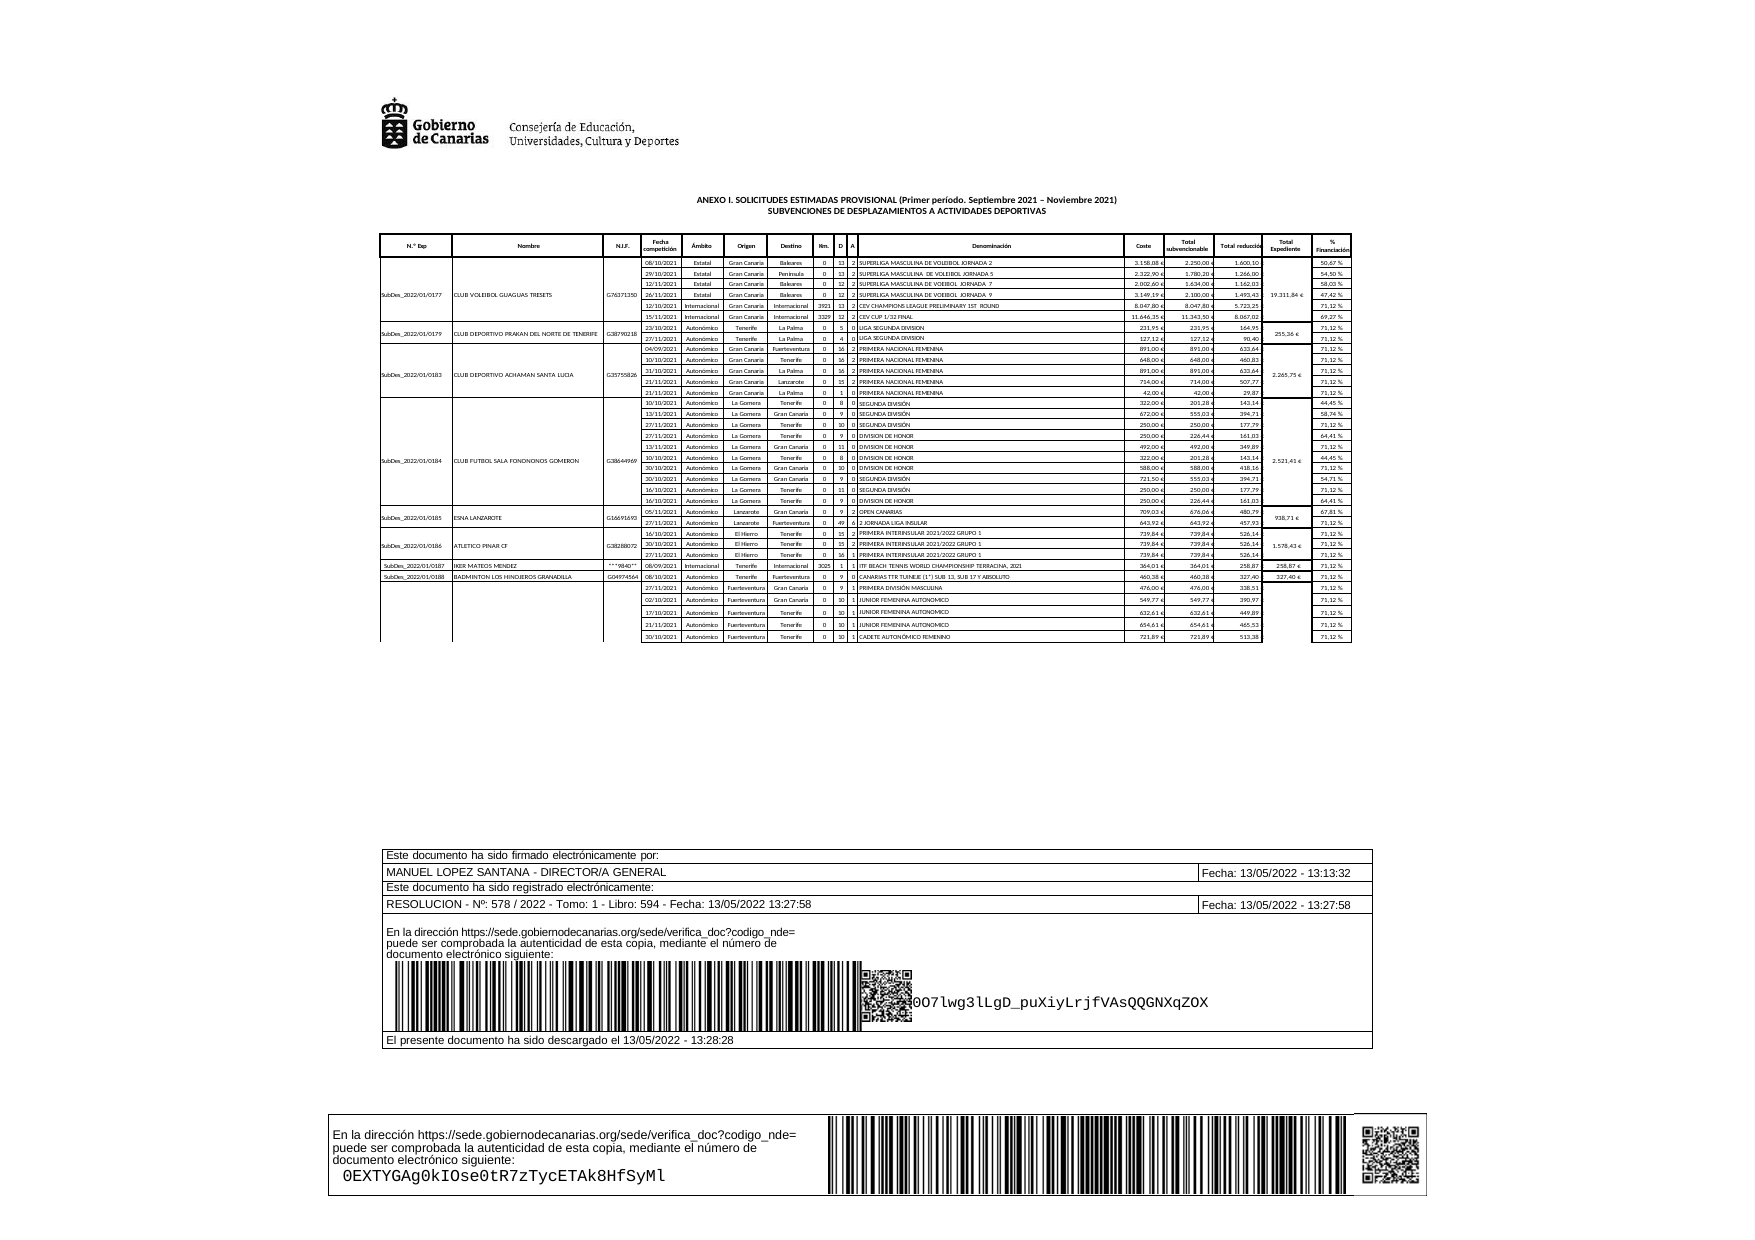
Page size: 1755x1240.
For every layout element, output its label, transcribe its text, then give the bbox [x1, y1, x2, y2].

table_cell 0 [848, 474, 857, 483]
table_cell 16 [834, 365, 847, 375]
table_cell 12 [834, 289, 847, 299]
table_cell La Gomera [724, 463, 767, 472]
table_header N.I.F. [604, 235, 640, 256]
table_cell 64,41 % [1313, 430, 1351, 440]
table_cell 1 [848, 594, 857, 605]
table_cell 0 [814, 528, 833, 537]
table_cell 71,12 % [1313, 365, 1351, 375]
table_cell SEGUNDA DIVISIÓN [858, 419, 1124, 429]
table_cell 71,12 % [1313, 354, 1351, 364]
table_cell 05/11/2021 [642, 506, 681, 516]
table_cell Autonómico [682, 517, 723, 527]
table_cell 250,00 € [1165, 484, 1213, 494]
table_cell 390,97 € [1214, 594, 1261, 605]
table_cell La Gomera [724, 398, 767, 407]
table_cell 0 [814, 539, 833, 548]
table_cell 23/10/2021 [642, 322, 681, 332]
table_cell 8 [834, 452, 847, 462]
table_cell 714,00 € [1165, 376, 1213, 386]
table_cell PRIMERA INTERINSULAR 2021/2022 GRUPO 1 [858, 539, 1124, 548]
table_cell 2 [848, 539, 857, 548]
table_cell 30/10/2021 [642, 474, 681, 483]
table_cell 71,12 % [1313, 517, 1351, 527]
table_cell 0 [848, 571, 857, 581]
table_header D [835, 235, 846, 256]
table_header Denominación [859, 235, 1123, 256]
table_cell Fuerteventura [724, 606, 767, 617]
table_cell 0 [814, 463, 833, 472]
table_header N.º Exp [381, 235, 451, 256]
table_cell Autonómico [682, 376, 723, 386]
table_cell 2 [848, 528, 857, 537]
table_cell 1.780,20 € [1165, 268, 1213, 277]
table_cell 10 [834, 594, 847, 605]
table_cell 21/11/2021 [642, 618, 681, 629]
table_cell 17/10/2021 [642, 606, 681, 617]
table_cell 2.002,60 € [1125, 279, 1164, 288]
table_cell 1 [848, 631, 857, 642]
table_cell 71,12 % [1313, 528, 1351, 537]
table_cell CANARIAS TTR TUINEJE (1*) SUB 13, SUB 17 Y ABSOLUTO [858, 571, 1124, 581]
table_cell 54,50 % [1313, 268, 1351, 277]
table_cell Autonómico [682, 582, 723, 592]
table_cell La Palma [768, 365, 813, 375]
table_cell 3.158,08 € [1125, 258, 1164, 267]
table_cell 0 [814, 398, 833, 407]
table_cell 364,01 € [1165, 560, 1213, 570]
table_cell 0 [848, 463, 857, 472]
table_cell La Palma [768, 322, 813, 332]
table_cell Autonómico [682, 594, 723, 605]
table_cell 231,95 € [1125, 322, 1164, 332]
table_cell 49 [834, 517, 847, 527]
table_cell Estatal [682, 279, 723, 288]
table_cell Autonómico [682, 365, 723, 375]
table_cell 460,83 € [1214, 354, 1261, 364]
table_cell 654,61 € [1165, 618, 1213, 629]
table_cell 0 [814, 618, 833, 629]
table_cell 19.311,84 € [1263, 258, 1311, 321]
table_cell Gran Canaria [768, 441, 813, 451]
table_cell Gran Canaria [724, 289, 767, 299]
table_cell 0 [848, 387, 857, 397]
table_cell 0 [814, 258, 833, 267]
table_cell Península [768, 268, 813, 277]
table_cell 71,12 % [1313, 441, 1351, 451]
table_cell 0 [814, 474, 833, 483]
table_cell 90,40 € [1214, 333, 1261, 342]
table_cell 12/10/2021 [642, 300, 681, 310]
table_cell 2 [848, 344, 857, 353]
table_cell 161,03 € [1214, 495, 1261, 505]
table_cell Gran Canaria [768, 506, 813, 516]
table_cell 891,00 € [1125, 344, 1164, 353]
table_header Origen [725, 235, 766, 256]
table_cell CEV CUP 1/32 FINAL [858, 311, 1124, 321]
table_cell 364,01 € [1125, 560, 1164, 570]
table_cell La Gomera [724, 419, 767, 429]
table_cell 526,14 € [1214, 549, 1261, 559]
table_cell 1.634,00 € [1165, 279, 1213, 288]
table_cell SubDes_2022/01/0183 [381, 344, 452, 397]
table_cell 721,89 € [1125, 631, 1164, 642]
table_cell 1.600,10 € [1214, 258, 1261, 267]
table_cell 0 [814, 322, 833, 332]
table_cell 0 [814, 517, 833, 527]
table_cell 27/11/2021 [642, 517, 681, 527]
table_cell En la dirección https://sede.gobiernodecanarias.org/sede/verifica_doc?codigo_nde= puede ser comprobada la autenticidad de esta copia, mediante el número de documento electrónico siguiente: 0O7lwg3lLgD_puXiyLrjfVAsQQGNXqZOX [383, 914, 1372, 1031]
table_cell 71,12 % [1313, 484, 1351, 494]
table_cell 1 [848, 618, 857, 629]
table_cell 633,64 € [1214, 365, 1261, 375]
table_cell 1.162,03 € [1214, 279, 1261, 288]
table_cell DIVISION DE HONOR [858, 495, 1124, 505]
table_cell 71,12 % [1313, 549, 1351, 559]
table_cell 54,71 % [1313, 474, 1351, 483]
table_cell JUNIOR FEMENINA AUTONOMICO [858, 618, 1124, 629]
table_cell 2.521,41 € [1263, 399, 1311, 505]
table_cell Autonómico [682, 484, 723, 494]
table_cell 71,12 % [1313, 376, 1351, 386]
table_cell 1 [848, 560, 857, 570]
table_cell CLUB VOLEIBOL GUAGUAS TRESETS [453, 258, 603, 321]
table_cell CLUB DEPORTIVO ACHAMAN SANTA LUCIA [453, 344, 603, 397]
table_cell La Gomera [724, 409, 767, 418]
table_cell Gran Canaria [724, 376, 767, 386]
table_cell 143,14 € [1214, 452, 1261, 462]
table_cell 643,92 € [1125, 517, 1164, 527]
table_cell SUPERLIGA MASCULINA DE VOEIBOL JORNADA 9 [858, 289, 1124, 299]
table_cell SubDes_2022/01/0185 [381, 506, 452, 527]
table_cell 71,12 % [1313, 582, 1351, 592]
table_cell Internacional [682, 560, 723, 570]
table_cell 0 [814, 506, 833, 516]
table_cell 64,41 % [1313, 495, 1351, 505]
table_cell 0 [814, 606, 833, 617]
table_cell 2 [848, 300, 857, 310]
table_cell ***9840** [604, 560, 641, 570]
table_header Total Expediente [1263, 235, 1311, 256]
table_cell 71,12 % [1313, 419, 1351, 429]
table_cell 1 [848, 549, 857, 559]
table_cell 2 [848, 279, 857, 288]
table_cell JUNIOR FEMENINA AUTONOMICO [858, 594, 1124, 605]
table_cell Internacional [682, 300, 723, 310]
table_cell Baleares [768, 258, 813, 267]
table_cell 9 [834, 409, 847, 418]
table_cell CEV CHAMPIONS LEAGUE PRELIMINARY 1ST ROUND [858, 300, 1124, 310]
table_header Coste [1125, 235, 1163, 256]
table_cell 71,12 % [1313, 560, 1351, 570]
table_cell 549,77 € [1165, 594, 1213, 605]
table_cell 08/10/2021 [642, 258, 681, 267]
table_cell 29/10/2021 [642, 268, 681, 277]
table_cell 44,45 % [1313, 398, 1351, 407]
table_cell SubDes_2022/01/0179 [381, 322, 452, 342]
table_cell SubDes_2022/01/0186 [381, 528, 452, 559]
table_cell 16/10/2021 [642, 484, 681, 494]
table_cell 21/11/2021 [642, 376, 681, 386]
table_cell 71,12 % [1313, 631, 1351, 642]
table_cell Tenerife [768, 452, 813, 462]
table_cell 258,87 € [1214, 560, 1261, 570]
table_cell Lanzarote [724, 506, 767, 516]
table_cell 2 [848, 258, 857, 267]
table_cell 127,12 € [1125, 333, 1164, 342]
table_cell 69,27 % [1313, 311, 1351, 321]
table_cell 21/11/2021 [642, 387, 681, 397]
table_cell 0 [814, 594, 833, 605]
table_cell 0 [848, 495, 857, 505]
table_cell Estatal [682, 258, 723, 267]
table_cell 2 [848, 289, 857, 299]
table_cell 648,00 € [1125, 354, 1164, 364]
table_cell 9 [834, 506, 847, 516]
table_cell G38790218 [604, 322, 641, 342]
table_cell Tenerife [768, 528, 813, 537]
table_cell 2.322,90 € [1125, 268, 1164, 277]
table_cell 16/10/2021 [642, 528, 681, 537]
table_cell 0 [848, 441, 857, 451]
table_cell 3025 [814, 560, 833, 570]
table_cell G16691693 [604, 506, 641, 527]
table_cell 507,77 € [1214, 376, 1261, 386]
table_cell Internacional [682, 311, 723, 321]
table_cell 492,00 € [1125, 441, 1164, 451]
table_cell PRIMERA NACIONAL FEMENINA [858, 365, 1124, 375]
table_cell Fuerteventura [768, 344, 813, 353]
table_cell 513,38 € [1214, 631, 1261, 642]
table_cell 71,12 % [1313, 463, 1351, 472]
table_cell 891,00 € [1125, 365, 1164, 375]
table_cell 250,00 € [1125, 495, 1164, 505]
table_cell 201,28 € [1165, 452, 1213, 462]
table_cell Autonómico [682, 452, 723, 462]
table_cell 1 [848, 582, 857, 592]
table_cell LIGA SEGUNDA DIVISION [858, 322, 1124, 332]
table_cell Gran Canaria [724, 279, 767, 288]
table_cell PRIMERA DIVISIÓN MASCULINA [858, 582, 1124, 592]
table_cell 15/11/2021 [642, 311, 681, 321]
table_cell 29,87 € [1214, 387, 1261, 397]
table_cell CADETE AUTONÓMICO FEMENINO [858, 631, 1124, 642]
table_cell 08/10/2021 [642, 571, 681, 581]
table_cell 0 [848, 419, 857, 429]
table_cell JUNIOR FEMENINA AUTONOMICO [858, 606, 1124, 617]
table_cell Gran Canaria [724, 258, 767, 267]
table_cell Autonómico [682, 333, 723, 342]
table_cell 322,00 € [1125, 398, 1164, 407]
table_header Nombre [453, 235, 602, 256]
table_cell 460,38 € [1165, 571, 1213, 581]
table_cell 632,61 € [1125, 606, 1164, 617]
table_cell La Gomera [724, 474, 767, 483]
table_cell Tenerife [768, 618, 813, 629]
table_cell Gran Canaria [724, 300, 767, 310]
table_cell 2 [848, 365, 857, 375]
table_cell 13 [834, 258, 847, 267]
table_cell Tenerife [724, 333, 767, 342]
table_cell 8.047,80 € [1125, 300, 1164, 310]
table_cell PRIMERA INTERINSULAR 2021/2022 GRUPO 1 [858, 549, 1124, 559]
table_cell 2 JORNADA LIGA INSULAR [858, 517, 1124, 527]
table_cell El presente documento ha sido descargado el 13/05/2022 - 13:28:28 [383, 1032, 1372, 1048]
table_cell 549,77 € [1125, 594, 1164, 605]
table_cell 5 [834, 322, 847, 332]
table_cell IKER MATEOS MENDEZ [453, 560, 603, 570]
table_cell 676,06 € [1165, 506, 1213, 516]
table_cell PRIMERA NACIONAL FEMENINA [858, 376, 1124, 386]
table_cell 12 [834, 279, 847, 288]
table_cell 250,00 € [1125, 430, 1164, 440]
table_cell SUPERLIGA MASCULINA DE VOEIBOL JORNADA 7 [858, 279, 1124, 288]
table_cell La Gomera [724, 441, 767, 451]
table_cell Autonómico [682, 441, 723, 451]
table_cell Tenerife [724, 322, 767, 332]
table_cell Fecha: 13/05/2022 - 13:27:58 [1199, 896, 1372, 912]
table_cell La Palma [768, 387, 813, 397]
table_cell PRIMERA NACIONAL FEMENINA [858, 354, 1124, 364]
table_cell Baleares [768, 289, 813, 299]
table_cell 891,00 € [1165, 344, 1213, 353]
table_cell MANUEL LOPEZ SANTANA - DIRECTOR/A GENERAL [383, 864, 1198, 881]
table_cell 44,45 % [1313, 452, 1351, 462]
table_cell 258,87 € [1263, 561, 1311, 570]
table_cell Gran Canaria [724, 365, 767, 375]
table_cell 15 [834, 376, 847, 386]
table_cell DIVISION DE HONOR [858, 430, 1124, 440]
table_cell 12 [834, 311, 847, 321]
table_cell LIGA SEGUNDA DIVISION [858, 333, 1124, 342]
table_cell 672,00 € [1125, 409, 1164, 418]
table_cell 226,44 € [1165, 430, 1213, 440]
table_cell Tenerife [768, 495, 813, 505]
table_cell Baleares [768, 279, 813, 288]
table_cell Lanzarote [724, 517, 767, 527]
table_cell 02/10/2021 [642, 594, 681, 605]
table_cell 0 [814, 419, 833, 429]
table_cell 13/11/2021 [642, 409, 681, 418]
table_cell Estatal [682, 268, 723, 277]
table_cell 71,12 % [1313, 606, 1351, 617]
table_cell 15 [834, 539, 847, 548]
table_cell PRIMERA NACIONAL FEMENINA [858, 344, 1124, 353]
table_cell 643,92 € [1165, 517, 1213, 527]
table_cell 16 [834, 354, 847, 364]
table_cell Autonómico [682, 419, 723, 429]
table_cell La Gomera [724, 452, 767, 462]
table_cell Autonómico [682, 606, 723, 617]
table_cell 588,00 € [1125, 463, 1164, 472]
table_cell 13 [834, 300, 847, 310]
table_cell Autonómico [682, 528, 723, 537]
table_cell 231,95 € [1165, 322, 1213, 332]
table_cell 449,89 € [1214, 606, 1261, 617]
table_cell [453, 582, 603, 642]
table_cell 8 [834, 398, 847, 407]
table_cell 71,12 % [1313, 618, 1351, 629]
table_cell 8.047,80 € [1165, 300, 1213, 310]
table_cell 338,51 € [1214, 582, 1261, 592]
table_cell 9 [834, 474, 847, 483]
table_cell 30/10/2021 [642, 539, 681, 548]
table_cell 11.646,35 € [1125, 311, 1164, 321]
table_cell 633,64 € [1214, 344, 1261, 353]
table_cell El Hierro [724, 528, 767, 537]
table_cell 71,12 % [1313, 594, 1351, 605]
table_cell 457,93 € [1214, 517, 1261, 527]
table_cell 201,28 € [1165, 398, 1213, 407]
table_cell ATLETICO PINAR CF [453, 528, 603, 559]
table_cell 71,12 % [1313, 322, 1351, 332]
table_cell 71,12 % [1313, 571, 1351, 581]
table_cell 394,71 € [1214, 409, 1261, 418]
table_cell Tenerife [768, 549, 813, 559]
table_cell 10/10/2021 [642, 398, 681, 407]
table_cell 526,14 € [1214, 528, 1261, 537]
table_cell 0 [848, 333, 857, 342]
table_cell La Gomera [724, 484, 767, 494]
table_cell [381, 582, 452, 642]
table_header Destino [768, 235, 812, 256]
table_cell 891,00 € [1165, 365, 1213, 375]
table_cell 349,89 € [1214, 441, 1261, 451]
table_cell Tenerife [724, 571, 767, 581]
table_cell 250,00 € [1165, 419, 1213, 429]
table_cell 0 [814, 495, 833, 505]
table_cell 480,79 € [1214, 506, 1261, 516]
table_cell Tenerife [768, 631, 813, 642]
table_cell 11.343,50 € [1165, 311, 1213, 321]
table_cell 739,84 € [1125, 539, 1164, 548]
table_cell 476,00 € [1165, 582, 1213, 592]
table_cell 492,00 € [1165, 441, 1213, 451]
table_cell 71,12 % [1313, 539, 1351, 548]
table_cell 27/11/2021 [642, 430, 681, 440]
table_cell Tenerife [768, 606, 813, 617]
table_cell Autonómico [682, 344, 723, 353]
table_cell 0 [814, 631, 833, 642]
table_cell DIVISION DE HONOR [858, 463, 1124, 472]
table_cell PRIMERA INTERINSULAR 2021/2022 GRUPO 1 [858, 528, 1124, 537]
table_cell Autonómico [682, 409, 723, 418]
table_cell Fuerteventura [724, 594, 767, 605]
table_cell 161,03 € [1214, 430, 1261, 440]
table_cell Autonómico [682, 387, 723, 397]
table_cell 555,03 € [1165, 474, 1213, 483]
table_cell 1.266,00 € [1214, 268, 1261, 277]
table_cell SubDes_2022/01/0188 [381, 571, 452, 581]
text ANEXO I. SOLICITUDES ESTIMADAS PROVISIONAL (Primer período. Septiembre 2021 – Noviembre 2021) SUBVENCIONES DE DESPLAZAMIENTOS A ACTIVIDADES DEPORTIVAS [697, 194, 1154, 217]
table_cell 739,84 € [1125, 549, 1164, 559]
table_cell 721,50 € [1125, 474, 1164, 483]
table_cell [604, 582, 641, 642]
table_cell 526,14 € [1214, 539, 1261, 548]
table_cell Autonómico [682, 631, 723, 642]
table_cell Autonómico [682, 495, 723, 505]
table_cell 10 [834, 631, 847, 642]
table_cell Tenerife [724, 560, 767, 570]
table_cell Gran Canaria [724, 311, 767, 321]
table_cell SEGUNDA DIVISIÓN [858, 484, 1124, 494]
table_cell ESNA LANZAROTE [453, 506, 603, 527]
table_cell Gran Canaria [768, 474, 813, 483]
table_cell 0 [814, 484, 833, 494]
table_cell Autonómico [682, 354, 723, 364]
table_cell 0 [848, 322, 857, 332]
table_header Total reducción [1215, 235, 1261, 256]
table_cell Autonómico [682, 506, 723, 516]
table_cell 12/11/2021 [642, 279, 681, 288]
table_cell 2.250,00 € [1165, 258, 1213, 267]
table_cell 3921 [814, 300, 833, 310]
table_cell SubDes_2022/01/0184 [381, 398, 452, 505]
table_cell El Hierro [724, 549, 767, 559]
table_cell Autonómico [682, 398, 723, 407]
table_cell DIVISION DE HONOR [858, 452, 1124, 462]
table_cell 739,84 € [1125, 528, 1164, 537]
table_cell 42,00 € [1125, 387, 1164, 397]
table_cell 2.265,75 € [1263, 345, 1311, 397]
table_cell 0 [814, 387, 833, 397]
table_cell 0 [848, 484, 857, 494]
table_cell 42,00 € [1165, 387, 1213, 397]
table_cell 0 [814, 452, 833, 462]
table_cell 15 [834, 528, 847, 537]
table_cell 164,95 € [1214, 322, 1261, 332]
table_cell 0 [814, 582, 833, 592]
table_cell Lanzarote [768, 376, 813, 386]
table_header Ámbito [683, 235, 723, 256]
table_cell 465,53 € [1214, 618, 1261, 629]
table_cell 739,84 € [1165, 539, 1213, 548]
table_cell 0 [814, 430, 833, 440]
table_cell 0 [814, 279, 833, 288]
table_cell Autonómico [682, 539, 723, 548]
table_cell Fuerteventura [724, 618, 767, 629]
table_cell Autonómico [682, 549, 723, 559]
table_cell 143,14 € [1214, 398, 1261, 407]
table_cell Internacional [768, 311, 813, 321]
table_cell 2 [848, 506, 857, 516]
table_cell Internacional [768, 300, 813, 310]
table_cell 418,16 € [1214, 463, 1261, 472]
table_cell 10 [834, 463, 847, 472]
table_cell 71,12 % [1313, 333, 1351, 342]
table_cell 1.493,43 € [1214, 289, 1261, 299]
table_cell 739,84 € [1165, 549, 1213, 559]
table_cell 10 [834, 618, 847, 629]
table_cell Tenerife [768, 354, 813, 364]
table_cell Gran Canaria [768, 409, 813, 418]
table_cell Gran Canaria [724, 387, 767, 397]
table_cell 11 [834, 441, 847, 451]
table_header % Financiación [1313, 235, 1350, 256]
table_cell CLUB FUTBOL SALA FONONONOS GOMERON [453, 398, 603, 505]
table_cell 0 [814, 549, 833, 559]
table_cell 0 [814, 268, 833, 277]
table_cell 0 [814, 409, 833, 418]
table_cell 16/10/2021 [642, 495, 681, 505]
table_cell 27/11/2021 [642, 582, 681, 592]
table_cell 1 [834, 387, 847, 397]
table_cell 47,42 % [1313, 289, 1351, 299]
table_cell 2 [848, 354, 857, 364]
table_cell 327,40 € [1214, 571, 1261, 581]
table_cell 13/11/2021 [642, 441, 681, 451]
table_cell La Palma [768, 333, 813, 342]
table_cell Fuerteventura [768, 571, 813, 581]
table_cell Fuerteventura [768, 517, 813, 527]
table_cell SubDes_2022/01/0177 [381, 258, 452, 321]
table_cell 3329 [814, 311, 833, 321]
table_cell OPEN CANARIAS [858, 506, 1124, 516]
table_cell RESOLUCION - Nº: 578 / 2022 - Tomo: 1 - Libro: 594 - Fecha: 13/05/2022 13:27:58 [383, 896, 1198, 912]
table_cell 08/09/2021 [642, 560, 681, 570]
table_cell Internacional [768, 560, 813, 570]
table_cell 9 [834, 582, 847, 592]
table_cell 10/10/2021 [642, 452, 681, 462]
table_header Total subvencionable [1165, 235, 1213, 256]
table_cell Tenerife [768, 419, 813, 429]
table_cell [1263, 583, 1311, 642]
table_cell Fuerteventura [724, 631, 767, 642]
table_cell 0 [814, 441, 833, 451]
table_cell SEGUNDA DIVISIÓN [858, 409, 1124, 418]
table_cell G04974564 [604, 571, 641, 581]
table_cell 476,00 € [1125, 582, 1164, 592]
table_cell 588,00 € [1165, 463, 1213, 472]
table_cell 177,79 € [1214, 484, 1261, 494]
table_cell 0 [848, 398, 857, 407]
table_cell El Hierro [724, 539, 767, 548]
table_cell 27/11/2021 [642, 333, 681, 342]
table_cell ITF BEACH TENNIS WORLD CHAMPIONSHIP TERRACINA, 2021 [858, 560, 1124, 570]
table_cell 10/10/2021 [642, 354, 681, 364]
table_cell Tenerife [768, 539, 813, 548]
table_cell 1 [848, 606, 857, 617]
table_cell 04/09/2021 [642, 344, 681, 353]
table_cell 250,00 € [1125, 484, 1164, 494]
table_cell G76371350 [604, 258, 641, 321]
table_cell 654,61 € [1125, 618, 1164, 629]
table_cell Gran Canaria [724, 344, 767, 353]
table_cell 13 [834, 268, 847, 277]
table_cell 0 [814, 333, 833, 342]
table_cell La Gomera [724, 430, 767, 440]
table_cell 71,12 % [1313, 300, 1351, 310]
table_cell 16 [834, 344, 847, 353]
table_cell 58,74 % [1313, 409, 1351, 418]
table_cell 127,12 € [1165, 333, 1213, 342]
table_cell 31/10/2021 [642, 365, 681, 375]
table_cell 0 [848, 409, 857, 418]
table_cell BADMINTON LOS HINOJEROS GRANADILLA [453, 571, 603, 581]
table_cell Autonómico [682, 430, 723, 440]
table_cell 2 [848, 376, 857, 386]
table_cell 9 [834, 495, 847, 505]
table_cell 3.149,19 € [1125, 289, 1164, 299]
table_cell 4 [834, 333, 847, 342]
table_cell 5.723,25 € [1214, 300, 1261, 310]
table_cell 2 [848, 268, 857, 277]
table_cell 2 [848, 311, 857, 321]
table_cell 721,89 € [1165, 631, 1213, 642]
table_cell 9 [834, 571, 847, 581]
table_cell 10 [834, 419, 847, 429]
table_cell DIVISION DE HONOR [858, 441, 1124, 451]
table_cell La Gomera [724, 495, 767, 505]
table_cell Autonómico [682, 463, 723, 472]
table_cell SEGUNDA DIVISIÓN [858, 474, 1124, 483]
table_cell Autonómico [682, 322, 723, 332]
table_cell 71,12 % [1313, 387, 1351, 397]
table_header A [848, 235, 857, 256]
table_header Km. [814, 235, 833, 256]
table_cell 6 [848, 517, 857, 527]
table_cell 0 [814, 344, 833, 353]
table_cell 739,84 € [1165, 528, 1213, 537]
table_cell 30/10/2021 [642, 631, 681, 642]
table_cell SEGUNDA DIVISIÓN [858, 398, 1124, 407]
table_cell Tenerife [768, 430, 813, 440]
table_cell 0 [814, 376, 833, 386]
table_cell 0 [848, 430, 857, 440]
table_cell 30/10/2021 [642, 463, 681, 472]
table_cell Gran Canaria [768, 582, 813, 592]
table_cell SUPERLIGA MASCULINA DE VOLEIBOL JORNADA 5 [858, 268, 1124, 277]
table_cell 11 [834, 484, 847, 494]
table_cell 714,00 € [1125, 376, 1164, 386]
table_cell 555,03 € [1165, 409, 1213, 418]
table_cell PRIMERA NACIONAL FEMENINA [858, 387, 1124, 397]
table_cell 71,12 % [1313, 344, 1351, 353]
table_cell Gran Canaria [724, 268, 767, 277]
table_cell Tenerife [768, 398, 813, 407]
table_cell 177,79 € [1214, 419, 1261, 429]
table_cell 0 [848, 452, 857, 462]
table_cell Este documento ha sido registrado electrónicamente: [383, 882, 1372, 895]
table_cell 0 [814, 289, 833, 299]
table_header Este documento ha sido firmado electrónicamente por: [383, 850, 1372, 863]
table_cell Autonómico [682, 571, 723, 581]
table_cell 67,81 % [1313, 506, 1351, 516]
table_cell 2.100,00 € [1165, 289, 1213, 299]
table_cell 0 [814, 365, 833, 375]
table_cell SUPERLIGA MASCULINA DE VOLEIBOL JORNADA 2 [858, 258, 1124, 267]
table_cell G38288072 [604, 528, 641, 559]
table_cell 27/11/2021 [642, 549, 681, 559]
table_cell Tenerife [768, 484, 813, 494]
table_cell 0 [814, 571, 833, 581]
table_cell 255,36 € [1263, 323, 1311, 342]
table_cell 322,00 € [1125, 452, 1164, 462]
table_cell 1.578,43 € [1263, 529, 1311, 559]
table_cell Gran Canaria [724, 354, 767, 364]
table_cell 1 [834, 560, 847, 570]
table_cell 26/11/2021 [642, 289, 681, 299]
table_cell 50,67 % [1313, 258, 1351, 267]
table_cell 648,00 € [1165, 354, 1213, 364]
table_cell 632,61 € [1165, 606, 1213, 617]
table_cell Autonómico [682, 474, 723, 483]
table_cell 226,44 € [1165, 495, 1213, 505]
table_cell 250,00 € [1125, 419, 1164, 429]
table_cell 10 [834, 606, 847, 617]
table_cell Fuerteventura [724, 582, 767, 592]
table_cell CLUB DEPORTIVO PRAKAN DEL NORTE DE TENERIFE [453, 322, 603, 342]
table_cell 460,38 € [1125, 571, 1164, 581]
table_cell SubDes_2022/01/0187 [381, 560, 452, 570]
table_cell 394,71 € [1214, 474, 1261, 483]
table_cell 938,71 € [1263, 507, 1311, 527]
table_cell 0 [814, 354, 833, 364]
table_cell 58,03 % [1313, 279, 1351, 288]
table_cell Fecha: 13/05/2022 - 13:13:32 [1199, 864, 1372, 881]
table_cell Gran Canaria [768, 594, 813, 605]
table_header Fecha competición [642, 235, 681, 256]
table_cell 8.067,02 € [1214, 311, 1261, 321]
table_cell 327,40 € [1263, 572, 1311, 581]
table_cell 27/11/2021 [642, 419, 681, 429]
table_cell 16 [834, 549, 847, 559]
table_cell Estatal [682, 289, 723, 299]
table_cell G38644969 [604, 398, 641, 505]
table_cell G35755826 [604, 344, 641, 397]
table_cell Gran Canaria [768, 463, 813, 472]
table_cell 9 [834, 430, 847, 440]
table_cell 709,03 € [1125, 506, 1164, 516]
table_cell Autonómico [682, 618, 723, 629]
